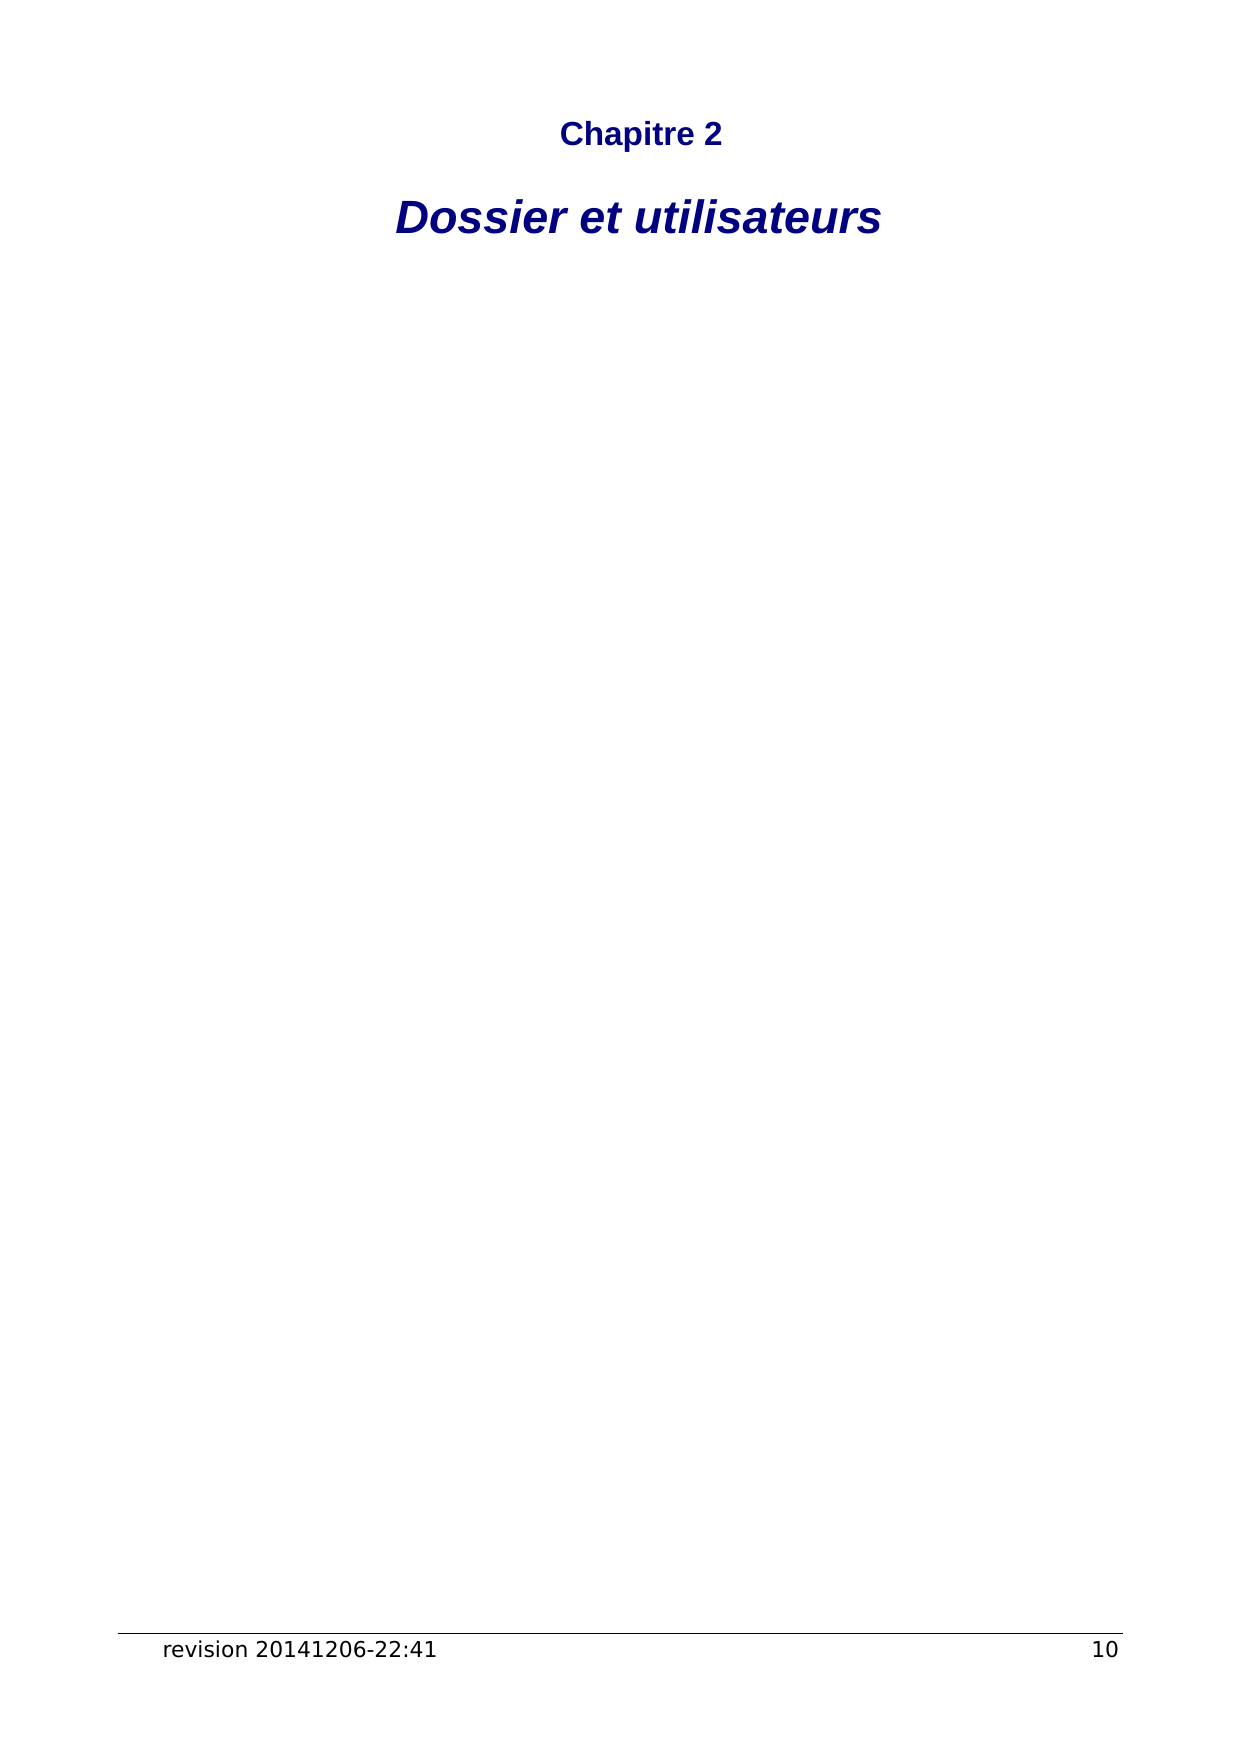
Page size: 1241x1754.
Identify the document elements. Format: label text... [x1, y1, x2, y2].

subtitle Chapitre 2 [159, 113, 1123, 152]
subtitle Dossier et utilisateurs [159, 189, 1123, 243]
